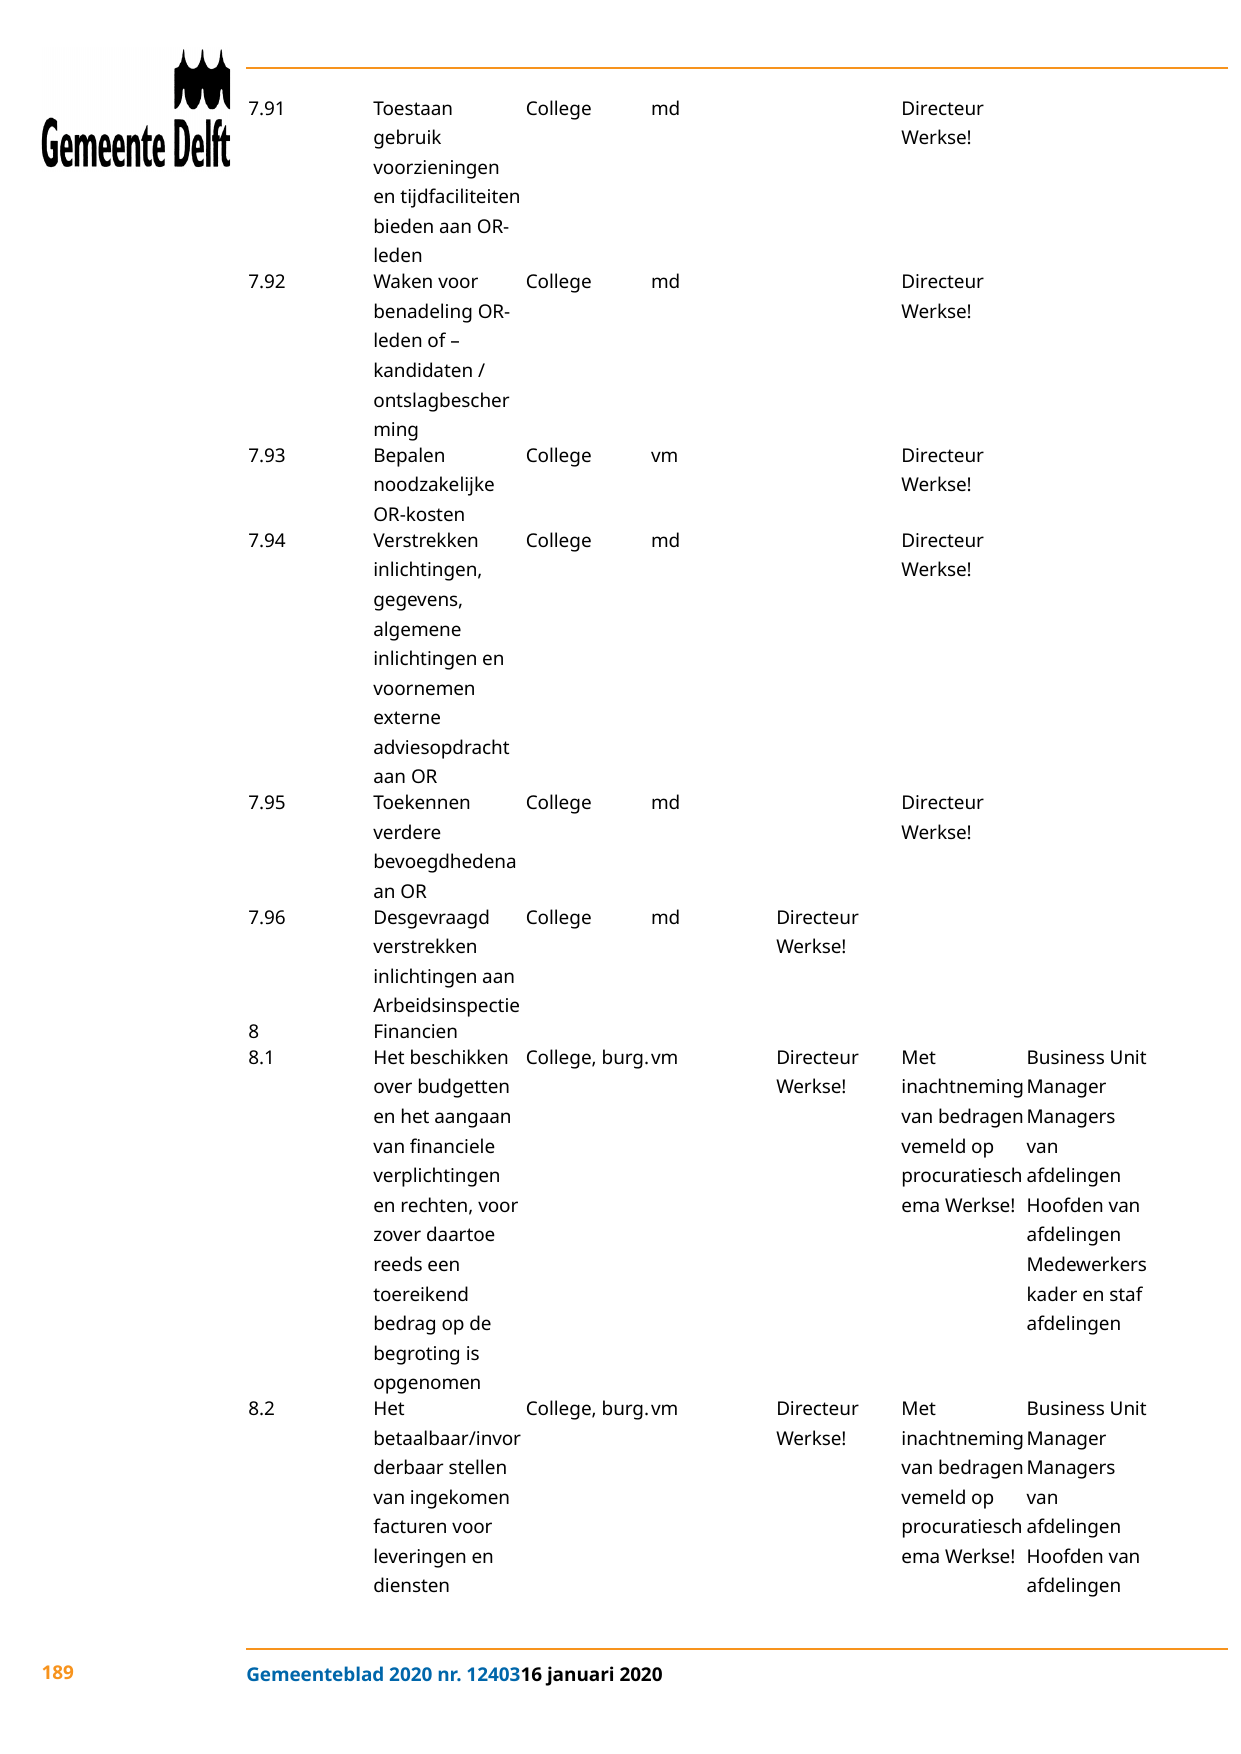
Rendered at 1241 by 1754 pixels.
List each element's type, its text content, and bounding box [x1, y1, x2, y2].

table_cell Directeur Werkse! [776, 1395, 901, 1598]
table_cell 7.96 [248, 904, 373, 1018]
table_cell vm [651, 1395, 776, 1598]
table_cell 7.94 [248, 527, 373, 789]
table_cell [776, 95, 901, 268]
table_cell Desgevraagd verstrekken inlichtingen aan Arbeidsinspectie [373, 904, 526, 1018]
table_cell Directeur Werkse! [901, 789, 1026, 904]
table_cell Waken voor benadeling OR-leden of –kandidaten / ontslagbescherming [373, 269, 526, 442]
table_cell Directeur Werkse! [901, 527, 1026, 789]
table_cell [1026, 95, 1152, 268]
table_cell Toekennen verdere bevoegdhedenaan OR [373, 789, 526, 904]
table_cell College, burg. [526, 1395, 651, 1598]
table_cell [776, 269, 901, 442]
table_cell md [651, 269, 776, 442]
table_cell [1026, 269, 1152, 442]
table_cell College [526, 527, 651, 789]
table_cell Met inachtneming van bedragen vemeld op procuratieschema Werkse! [901, 1044, 1026, 1395]
table_cell [901, 1018, 1026, 1044]
table_cell md [651, 95, 776, 268]
table_cell Directeur Werkse! [901, 269, 1026, 442]
table_cell Het betaalbaar/invorderbaar stellen van ingekomen facturen voor leveringen en diensten [373, 1395, 526, 1598]
table_cell 7.92 [248, 269, 373, 442]
table_cell [1026, 1018, 1152, 1044]
table_cell md [651, 904, 776, 1018]
table_cell Bepalen noodzakelijke OR-kosten [373, 442, 526, 527]
table_cell [1026, 904, 1152, 1018]
table_cell College [526, 442, 651, 527]
table_cell md [651, 527, 776, 789]
table_cell [776, 442, 901, 527]
table_cell 8 [248, 1018, 373, 1044]
table_cell Verstrekken inlichtingen, gegevens, algemene inlichtingen en voornemen externe adviesopdracht aan OR [373, 527, 526, 789]
table_cell 8.2 [248, 1395, 373, 1598]
table_cell [651, 1018, 776, 1044]
picture [41, 47, 231, 172]
table_cell 7.91 [248, 95, 373, 268]
table_cell College [526, 95, 651, 268]
table_cell Directeur Werkse! [776, 904, 901, 1018]
table_cell vm [651, 1044, 776, 1395]
table_cell [776, 789, 901, 904]
table_cell 7.93 [248, 442, 373, 527]
table_cell Directeur Werkse! [776, 1044, 901, 1395]
table_cell [1026, 442, 1152, 527]
table_cell College, burg. [526, 1044, 651, 1395]
table_cell Business Unit Manager Managers van afdelingen Hoofden van afdelingen Medewerkers kader en staf afdelingen [1026, 1044, 1152, 1395]
table_cell Directeur Werkse! [901, 442, 1026, 527]
table_cell md [651, 789, 776, 904]
table_cell [776, 1018, 901, 1044]
table_cell 8.1 [248, 1044, 373, 1395]
table_cell College [526, 904, 651, 1018]
table_cell [1026, 527, 1152, 789]
table_cell Het beschikken over budgetten en het aangaan van financiele verplichtingen en rechten, voor zover daartoe reeds een toereikend bedrag op de begroting is opgenomen [373, 1044, 526, 1395]
table_cell [526, 1018, 651, 1044]
table_cell Financien [373, 1018, 526, 1044]
table_cell Business Unit Manager Managers van afdelingen Hoofden van afdelingen [1026, 1395, 1152, 1598]
table_cell College [526, 789, 651, 904]
table_cell [901, 904, 1026, 1018]
table_cell Toestaan gebruik voorzieningen en tijdfaciliteiten bieden aan OR-leden [373, 95, 526, 268]
table_cell 7.95 [248, 789, 373, 904]
table_cell College [526, 269, 651, 442]
table_cell vm [651, 442, 776, 527]
table_cell [1026, 789, 1152, 904]
table_cell [776, 527, 901, 789]
table_cell Directeur Werkse! [901, 95, 1026, 268]
table_cell Met inachtneming van bedragen vemeld op procuratieschema Werkse! [901, 1395, 1026, 1598]
